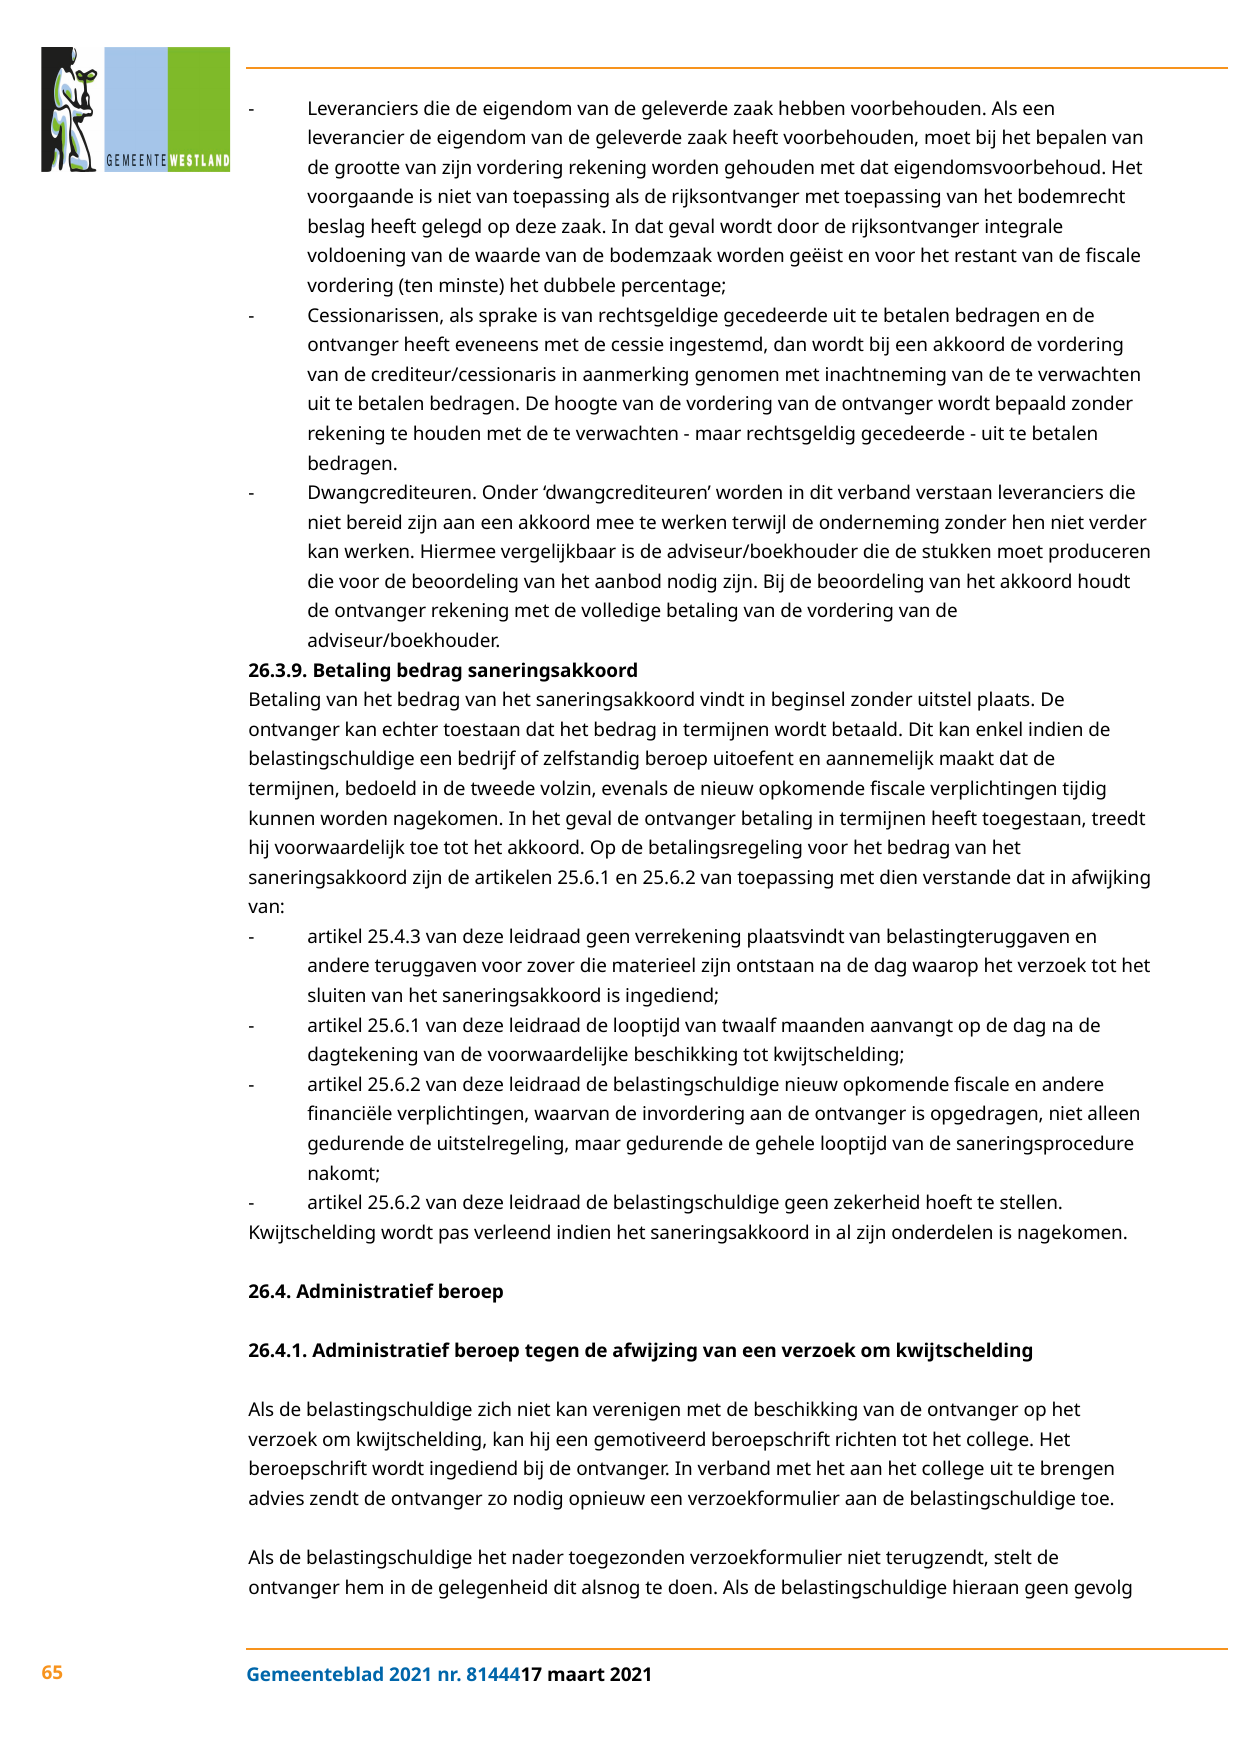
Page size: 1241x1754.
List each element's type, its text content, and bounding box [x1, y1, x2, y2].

text 26.4. Administratief beroep [248, 1278, 1152, 1304]
list artikel 25.6.2 van deze leidraad de belastingschuldige nieuw opkomende fiscale en andere financiële verplichtingen, waarvan de invordering aan de ontvanger is opgedragen, niet alleen gedurende de uitstelregeling, maar gedurende de gehele looptijd van de saneringsprocedure nakomt; [248, 1071, 1152, 1186]
text 26.3.9. Betaling bedrag saneringsakkoord [248, 657, 1152, 683]
list Leveranciers die de eigendom van de geleverde zaak hebben voorbehouden. Als een leverancier de eigendom van de geleverde zaak heeft voorbehouden, moet bij het bepalen van de grootte van zijn vordering rekening worden gehouden met dat eigendomsvoorbehoud. Het voorgaande is niet van toepassing als de rijksontvanger met toepassing van het bodemrecht beslag heeft gelegd op deze zaak. In dat geval wordt door de rijksontvanger integrale voldoening van de waarde van de bodemzaak worden geëist en voor het restant van de fiscale vordering (ten minste) het dubbele percentage; [248, 95, 1152, 298]
list Cessionarissen, als sprake is van rechtsgeldige gecedeerde uit te betalen bedragen en de ontvanger heeft eveneens met de cessie ingestemd, dan wordt bij een akkoord de vordering van de crediteur/cessionaris in aanmerking genomen met inachtneming van de te verwachten uit te betalen bedragen. De hoogte van de vordering van de ontvanger wordt bepaald zonder rekening te houden met de te verwachten - maar rechtsgeldig gecedeerde - uit te betalen bedragen. [248, 302, 1152, 476]
list artikel 25.6.1 van deze leidraad de looptijd van twaalf maanden aanvangt op de dag na de dagtekening van de voorwaardelijke beschikking tot kwijtschelding; [248, 1012, 1152, 1067]
text Kwijtschelding wordt pas verleend indien het saneringsakkoord in al zijn onderdelen is nagekomen. [248, 1219, 1152, 1245]
list Dwangcrediteuren. Onder ‘dwangcrediteuren’ worden in dit verband verstaan leveranciers die niet bereid zijn aan een akkoord mee te werken terwijl de onderneming zonder hen niet verder kan werken. Hiermee vergelijkbaar is de adviseur/boekhouder die de stukken moet produceren die voor de beoordeling van het aanbod nodig zijn. Bij de beoordeling van het akkoord houdt de ontvanger rekening met de volledige betaling van de vordering van de adviseur/boekhouder. [248, 479, 1152, 653]
text Als de belastingschuldige zich niet kan verenigen met de beschikking van de ontvanger op het verzoek om kwijtschelding, kan hij een gemotiveerd beroepschrift richten tot het college. Het beroepschrift wordt ingediend bij de ontvanger. In verband met het aan het college uit te brengen advies zendt de ontvanger zo nodig opnieuw een verzoekformulier aan de belastingschuldige toe. [248, 1396, 1152, 1511]
text 26.4.1. Administratief beroep tegen de afwijzing van een verzoek om kwijtschelding [248, 1337, 1152, 1363]
list artikel 25.6.2 van deze leidraad de belastingschuldige geen zekerheid hoeft te stellen. [248, 1189, 1152, 1215]
list artikel 25.4.3 van deze leidraad geen verrekening plaatsvindt van belastingteruggaven en andere teruggaven voor zover die materieel zijn ontstaan na de dag waarop het verzoek tot het sluiten van het saneringsakkoord is ingediend; [248, 923, 1152, 1008]
text Als de belastingschuldige het nader toegezonden verzoekformulier niet terugzendt, stelt de ontvanger hem in de gelegenheid dit alsnog te doen. Als de belastingschuldige hieraan geen gevolg [248, 1544, 1152, 1600]
text Betaling van het bedrag van het saneringsakkoord vindt in beginsel zonder uitstel plaats. De ontvanger kan echter toestaan dat het bedrag in termijnen wordt betaald. Dit kan enkel indien de belastingschuldige een bedrijf of zelfstandig beroep uitoefent en aannemelijk maakt dat de termijnen, bedoeld in de tweede volzin, evenals de nieuw opkomende fiscale verplichtingen tijdig kunnen worden nagekomen. In het geval de ontvanger betaling in termijnen heeft toegestaan, treedt hij voorwaardelijk toe tot het akkoord. Op de betalingsregeling voor het bedrag van het saneringsakkoord zijn de artikelen 25.6.1 en 25.6.2 van toepassing met dien verstande dat in afwijking van: [248, 686, 1152, 919]
picture [41, 47, 231, 172]
